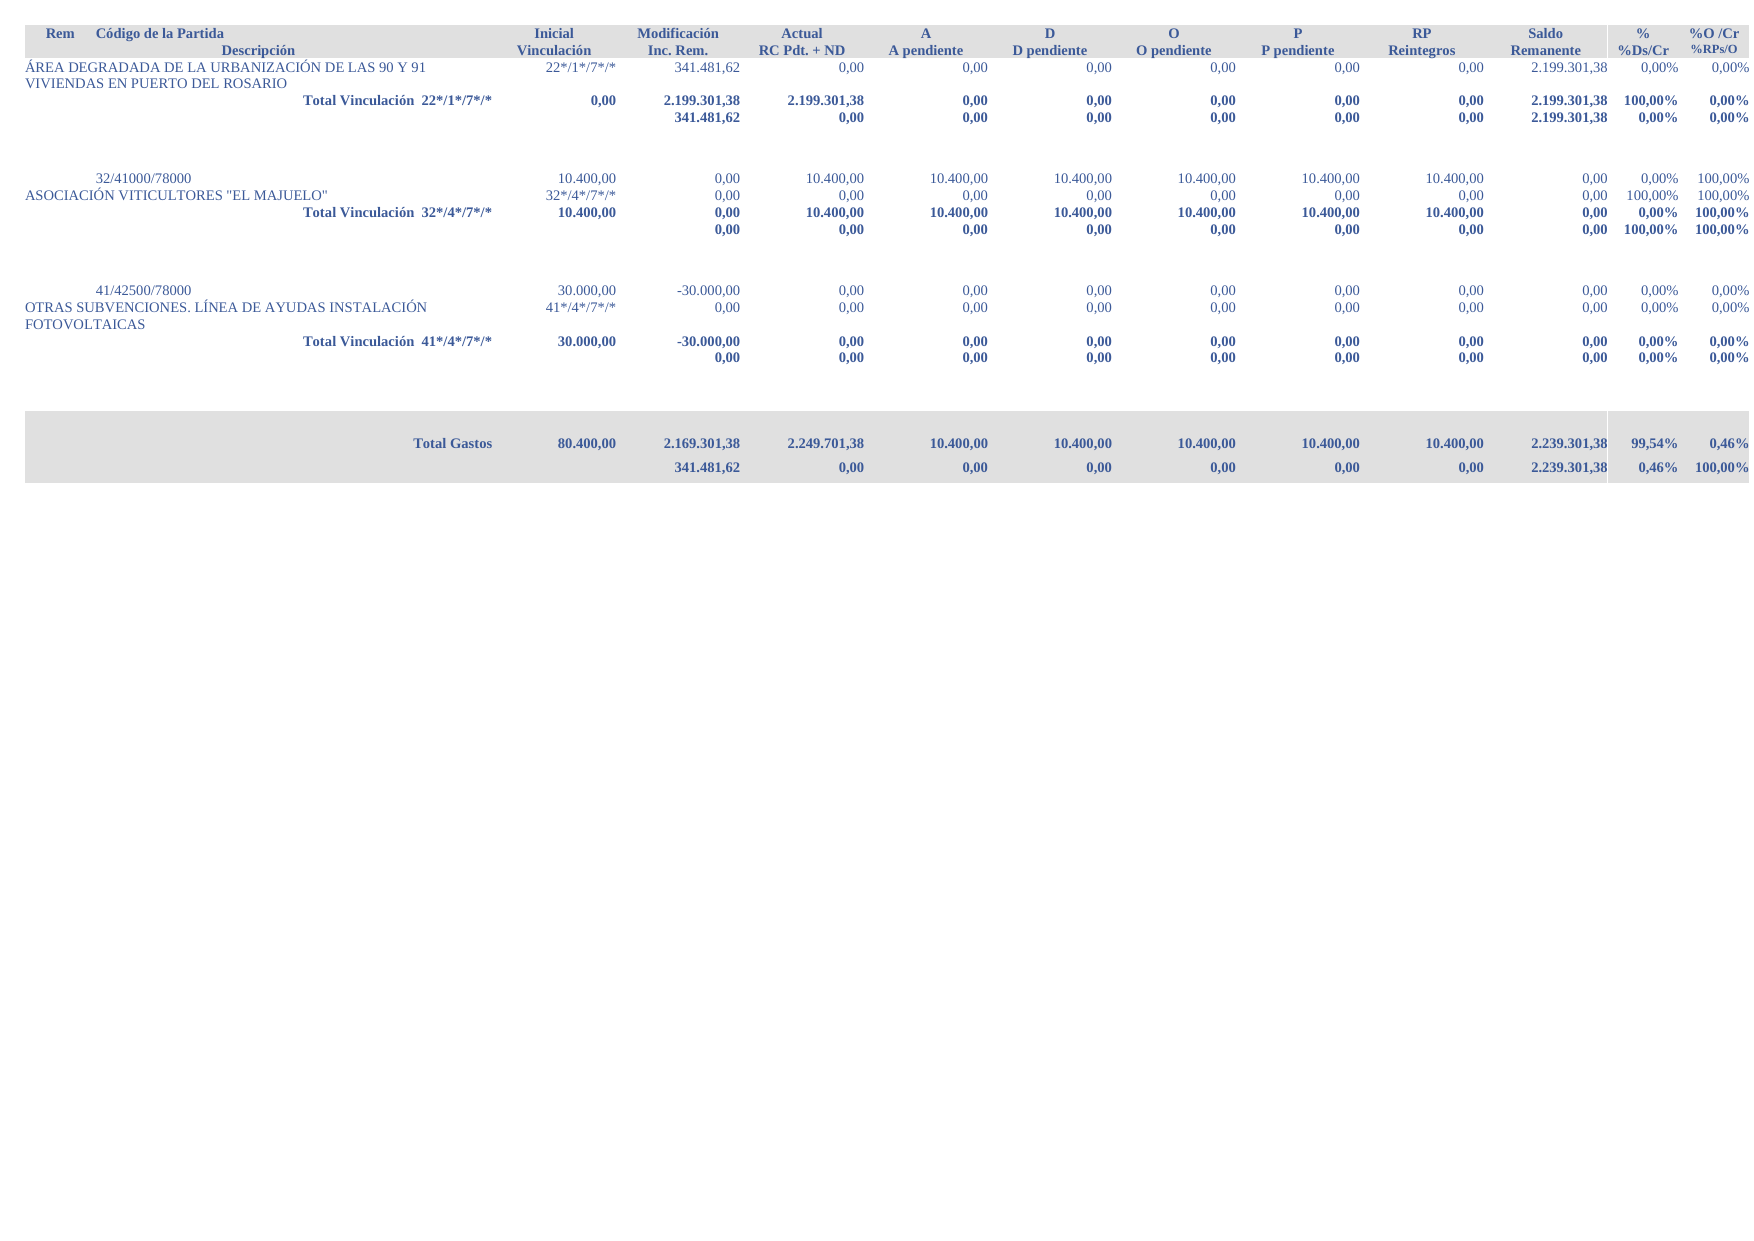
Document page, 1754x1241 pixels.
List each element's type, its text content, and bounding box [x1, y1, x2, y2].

table_cell 10.400,00 [1236, 204, 1360, 221]
table_cell 0,00% [1678, 58, 1749, 92]
table_cell [25, 411, 96, 435]
table_cell [96, 459, 492, 483]
table_cell [740, 411, 864, 435]
table_cell Inc. Rem. [616, 42, 740, 58]
table_cell 99,54% [1608, 435, 1678, 459]
table_cell 0,00% [1608, 299, 1678, 332]
table_cell 10.400,00 [1360, 204, 1484, 221]
table_cell [1484, 411, 1607, 435]
table_cell Vinculación [492, 42, 616, 58]
table_cell 10.400,00 [1112, 435, 1236, 459]
table_cell 100,00% [1678, 187, 1749, 204]
table_header Modificación [616, 25, 740, 42]
table_cell 0,00% [1608, 333, 1678, 349]
table_header Saldo [1484, 25, 1607, 42]
table_cell 80.400,00 [492, 435, 616, 459]
table_cell 0,00 [1236, 299, 1360, 332]
table_cell [616, 411, 740, 435]
table_cell Total Vinculación 41*/4*/7*/* [25, 333, 492, 349]
table_cell [25, 459, 96, 483]
table_cell 0,00 [1484, 170, 1607, 187]
table_cell 100,00% [1678, 221, 1749, 244]
table_cell O pendiente [1112, 42, 1236, 58]
table_cell 0,00 [864, 92, 988, 109]
table_cell 0,00 [1360, 459, 1484, 483]
table_cell [1678, 133, 1749, 170]
table_cell 0,00% [1678, 299, 1749, 332]
table_cell 0,00 [988, 58, 1112, 92]
table_header Rem [25, 25, 96, 42]
table_cell 10.400,00 [1360, 435, 1484, 459]
table_cell 0,00 [1236, 187, 1360, 204]
table_cell 0,00 [1112, 349, 1236, 373]
table_cell [616, 373, 740, 411]
table_cell 0,00 [1236, 349, 1360, 373]
table_cell 2.239.301,38 [1484, 459, 1607, 483]
table_cell [1112, 411, 1236, 435]
table_cell 0,00% [1678, 109, 1749, 133]
table_cell [25, 349, 96, 373]
table_header Inicial [492, 25, 616, 42]
table_cell 0,00% [1678, 92, 1749, 109]
table_cell 0,00 [740, 221, 864, 244]
table_cell 22*/1*/7*/* [492, 58, 616, 92]
table_cell 100,00% [1608, 92, 1678, 109]
table_cell 0,00 [1236, 221, 1360, 244]
table_cell 32/41000/78000 [96, 170, 492, 187]
table_cell 0,00 [740, 349, 864, 373]
table_cell 10.400,00 [1112, 170, 1236, 187]
table_cell 10.400,00 [492, 170, 616, 187]
table_cell 0,00% [1608, 109, 1678, 133]
table_cell 10.400,00 [864, 204, 988, 221]
table_cell 41/42500/78000 [96, 282, 492, 299]
table_cell 0,00 [740, 58, 864, 92]
table_cell [1236, 245, 1360, 282]
table_cell 0,00 [864, 333, 988, 349]
table_cell [1678, 245, 1749, 282]
table_cell [1608, 133, 1678, 170]
table_cell 0,00 [864, 187, 988, 204]
table_cell 10.400,00 [988, 170, 1112, 187]
table_cell 0,00 [740, 282, 864, 299]
table_cell [740, 133, 864, 170]
table_cell 0,00 [1236, 282, 1360, 299]
table_cell [492, 459, 616, 483]
table_cell 0,00 [864, 282, 988, 299]
table_cell 0,00 [1360, 299, 1484, 332]
table_cell 0,00 [740, 109, 864, 133]
table_cell [988, 411, 1112, 435]
table_cell 0,00 [1236, 109, 1360, 133]
table_cell [96, 221, 492, 244]
table_cell [492, 221, 616, 244]
table_cell [1608, 411, 1678, 435]
table_header Actual [740, 25, 864, 42]
table_cell [25, 170, 96, 187]
table_cell 0,00 [1360, 58, 1484, 92]
table_cell [492, 411, 616, 435]
table_cell 0,00 [1112, 58, 1236, 92]
table_cell 100,00% [1678, 170, 1749, 187]
table_cell 0,00 [988, 282, 1112, 299]
table_cell [616, 133, 740, 170]
table_cell 0,00 [988, 221, 1112, 244]
table_cell 0,00 [1112, 92, 1236, 109]
table_cell 0,00 [1360, 221, 1484, 244]
table_cell 0,00 [616, 187, 740, 204]
table_cell ASOCIACIÓN VITICULTORES "EL MAJUELO" [25, 187, 492, 204]
table_cell 100,00% [1678, 204, 1749, 221]
table_cell [988, 133, 1112, 170]
table_cell 0,00% [1678, 333, 1749, 349]
table_cell 0,00 [1484, 204, 1607, 221]
table_header RP [1360, 25, 1484, 42]
table_cell 0,00 [1112, 109, 1236, 133]
table_cell 341.481,62 [616, 109, 740, 133]
table_cell 0,00 [1484, 221, 1607, 244]
table_cell [740, 373, 864, 411]
table_cell 30.000,00 [492, 282, 616, 299]
table_cell 0,00 [1236, 459, 1360, 483]
table_cell [1360, 411, 1484, 435]
table_cell [25, 435, 96, 459]
table_cell 0,00 [864, 109, 988, 133]
table_cell 341.481,62 [616, 459, 740, 483]
table_cell [492, 349, 616, 373]
table_cell 2.249.701,38 [740, 435, 864, 459]
table_cell 0,00 [616, 221, 740, 244]
table_cell 0,00 [1484, 282, 1607, 299]
table_cell 0,00 [1360, 187, 1484, 204]
table_cell [1112, 133, 1236, 170]
table_cell [25, 282, 96, 299]
table_cell [1236, 133, 1360, 170]
table_header %O /Cr [1678, 25, 1749, 42]
table_cell 0,00 [988, 92, 1112, 109]
table_cell 10.400,00 [1236, 435, 1360, 459]
table_cell 0,00 [1236, 333, 1360, 349]
table_cell [740, 245, 864, 282]
table_header P [1236, 25, 1360, 42]
table_cell 0,00% [1608, 170, 1678, 187]
table_cell [988, 373, 1112, 411]
table_cell Total Vinculación 32*/4*/7*/* [25, 204, 492, 221]
table_cell [1236, 411, 1360, 435]
table_cell [1678, 373, 1749, 411]
table_cell [1360, 133, 1484, 170]
table_cell 0,00 [1112, 299, 1236, 332]
table_cell 0,00 [1112, 187, 1236, 204]
table_cell A pendiente [864, 42, 988, 58]
table_cell 0,00% [1608, 282, 1678, 299]
table_cell [1484, 373, 1607, 411]
table_cell 0,00 [1112, 333, 1236, 349]
table_cell 0,46% [1608, 459, 1678, 483]
table_cell [864, 245, 988, 282]
table_cell 0,00% [1678, 349, 1749, 373]
table_cell 0,00 [740, 459, 864, 483]
table_cell 100,00% [1678, 459, 1749, 483]
table_cell Total Gastos [96, 435, 492, 459]
table_cell [1112, 373, 1236, 411]
table_cell [492, 373, 616, 411]
table_cell [96, 373, 492, 411]
table_cell 10.400,00 [1112, 204, 1236, 221]
table_cell 2.199.301,38 [1484, 92, 1607, 109]
table_cell [864, 133, 988, 170]
table_cell -30.000,00 [616, 333, 740, 349]
table_cell 0,00 [740, 299, 864, 332]
table_cell 0,00 [1484, 349, 1607, 373]
table_cell Reintegros [1360, 42, 1484, 58]
table_cell 2.239.301,38 [1484, 435, 1607, 459]
table_cell D pendiente [988, 42, 1112, 58]
table_cell 100,00% [1608, 187, 1678, 204]
table_cell 0,00 [1236, 92, 1360, 109]
table_cell [1608, 245, 1678, 282]
table_cell 341.481,62 [616, 58, 740, 92]
table_cell 10.400,00 [1236, 170, 1360, 187]
table_cell 41*/4*/7*/* [492, 299, 616, 332]
table_header D [988, 25, 1112, 42]
table_cell -30.000,00 [616, 282, 740, 299]
table_cell [1236, 373, 1360, 411]
table_cell [25, 245, 96, 282]
table_cell P pendiente [1236, 42, 1360, 58]
table_cell [96, 245, 492, 282]
table_cell [864, 373, 988, 411]
table_header O [1112, 25, 1236, 42]
table_cell [96, 109, 492, 133]
table_cell 2.199.301,38 [740, 92, 864, 109]
table_header Código de la Partida [96, 25, 492, 42]
table_cell 0,00% [1608, 349, 1678, 373]
table_cell [25, 133, 96, 170]
table_cell 0,00 [988, 459, 1112, 483]
table_cell 0,00 [988, 333, 1112, 349]
table_cell [96, 349, 492, 373]
table_cell 0,00 [1360, 92, 1484, 109]
table_cell 10.400,00 [740, 204, 864, 221]
table_cell 0,00 [616, 299, 740, 332]
table_cell 0,00 [1484, 187, 1607, 204]
table_cell [1484, 133, 1607, 170]
table_cell [1360, 245, 1484, 282]
table_cell [96, 133, 492, 170]
table_cell 0,00 [1360, 109, 1484, 133]
table_cell 2.199.301,38 [1484, 109, 1607, 133]
table_cell RC Pdt. + ND [740, 42, 864, 58]
table_cell 0,00 [740, 187, 864, 204]
table_cell 10.400,00 [864, 435, 988, 459]
table_cell 0,00 [988, 299, 1112, 332]
table_cell 2.199.301,38 [616, 92, 740, 109]
table_cell 2.169.301,38 [616, 435, 740, 459]
table_cell 0,00 [1484, 299, 1607, 332]
table_cell 0,00 [1112, 459, 1236, 483]
table_cell 0,00 [492, 92, 616, 109]
table_cell 0,00 [988, 349, 1112, 373]
table_cell [1484, 245, 1607, 282]
table_cell 0,00 [1360, 349, 1484, 373]
table_cell 10.400,00 [1360, 170, 1484, 187]
table_cell [492, 133, 616, 170]
table_cell 0,00 [1112, 221, 1236, 244]
table_cell 0,00 [864, 299, 988, 332]
table_cell ÁREA DEGRADADA DE LA URBANIZACIÓN DE LAS 90 Y 91 VIVIENDAS EN PUERTO DEL ROSARIO [25, 58, 492, 92]
table_cell 0,00 [616, 204, 740, 221]
table_cell [1608, 373, 1678, 411]
table_cell 0,00 [616, 349, 740, 373]
table_cell OTRAS SUBVENCIONES. LÍNEA DE AYUDAS INSTALACIÓN FOTOVOLTAICAS [25, 299, 492, 332]
table_cell 32*/4*/7*/* [492, 187, 616, 204]
table_cell 0,00 [864, 221, 988, 244]
table_cell 0,00 [1360, 282, 1484, 299]
table_cell Total Vinculación 22*/1*/7*/* [25, 92, 492, 109]
table_cell 0,00 [864, 58, 988, 92]
table_cell 0,00 [1360, 333, 1484, 349]
table_cell [616, 245, 740, 282]
table_cell 2.199.301,38 [1484, 58, 1607, 92]
table_cell 0,00 [1236, 58, 1360, 92]
table_cell 10.400,00 [988, 435, 1112, 459]
table_cell 0,00% [1678, 282, 1749, 299]
table_cell [1112, 245, 1236, 282]
table_cell [1360, 373, 1484, 411]
table_cell [25, 373, 96, 411]
table_cell 0,00% [1608, 58, 1678, 92]
table_cell [1678, 411, 1749, 435]
table_cell Remanente [1484, 42, 1607, 58]
table_cell 0,00% [1608, 204, 1678, 221]
table_cell Descripción [25, 42, 492, 58]
table_cell 0,00 [740, 333, 864, 349]
table_cell %Ds/Cr [1608, 42, 1678, 58]
table_cell 10.400,00 [740, 170, 864, 187]
table_cell 30.000,00 [492, 333, 616, 349]
table_cell 0,00 [988, 187, 1112, 204]
table_cell 10.400,00 [492, 204, 616, 221]
table_cell 0,00 [1484, 333, 1607, 349]
table_cell 0,00 [864, 459, 988, 483]
table_cell 0,00 [988, 109, 1112, 133]
table_header A [864, 25, 988, 42]
table_cell 0,00 [864, 349, 988, 373]
table_cell 0,46% [1678, 435, 1749, 459]
table_cell [988, 245, 1112, 282]
table_cell 0,00 [616, 170, 740, 187]
table_cell 10.400,00 [864, 170, 988, 187]
table_header % [1608, 25, 1678, 42]
table_cell [96, 411, 492, 435]
table_cell 100,00% [1608, 221, 1678, 244]
table_cell [492, 245, 616, 282]
table_cell 10.400,00 [988, 204, 1112, 221]
table_cell [25, 109, 96, 133]
table_cell [25, 221, 96, 244]
table_cell [864, 411, 988, 435]
table_cell [492, 109, 616, 133]
table_cell 0,00 [1112, 282, 1236, 299]
table_cell %RPs/O [1678, 42, 1749, 58]
